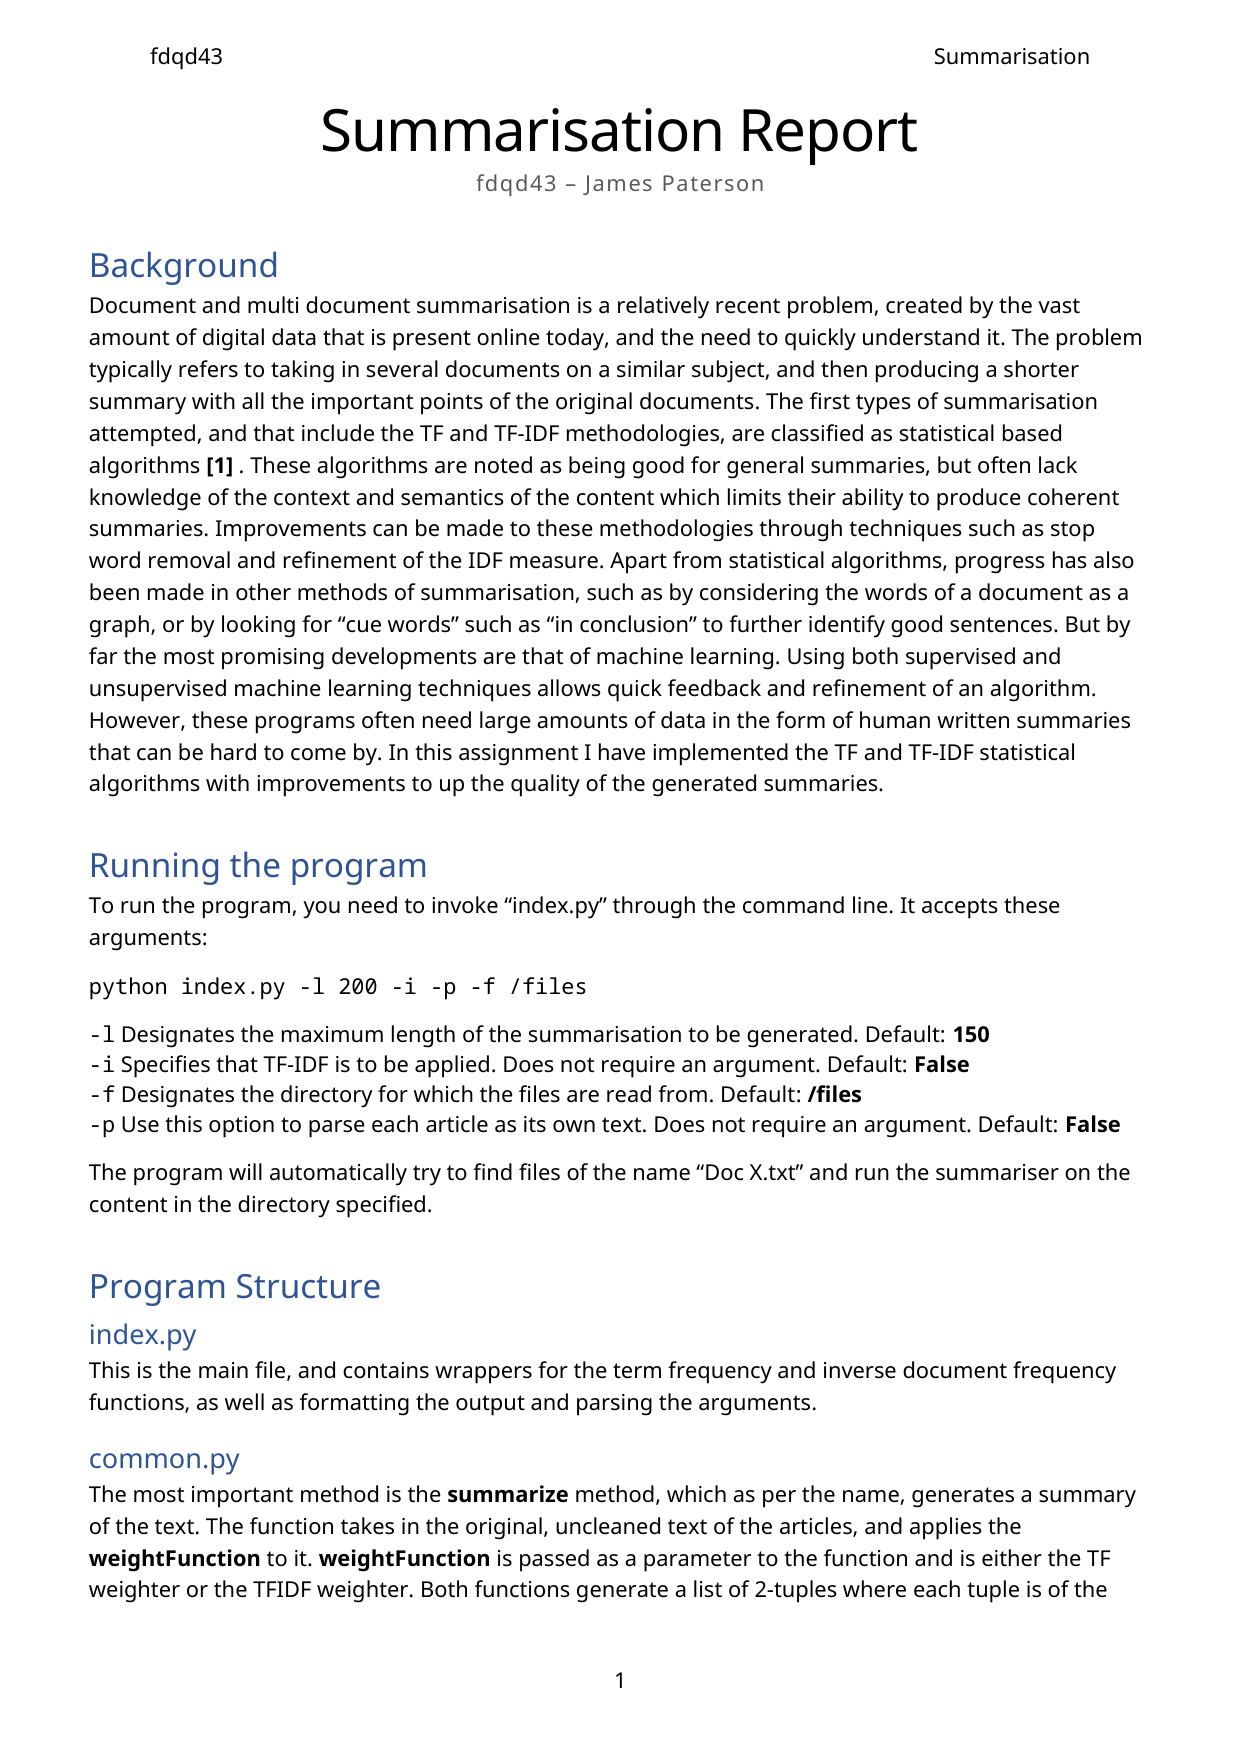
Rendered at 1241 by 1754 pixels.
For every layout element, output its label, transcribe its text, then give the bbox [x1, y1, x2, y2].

subtitle Program Structure [89, 1263, 1152, 1308]
text -f Designates the directory for which the files are read from. Default: /files [89, 1079, 1152, 1109]
text To run the program, you need to invoke “index.py” through the command line. It accepts these arguments: [89, 890, 1152, 952]
text -l Designates the maximum length of the summarisation to be generated. Default: 150 [89, 1019, 1152, 1049]
text This is the main file, and contains wrappers for the term frequency and inverse document frequency functions, as well as formatting the output and parsing the arguments. [89, 1355, 1152, 1416]
subtitle Running the program [89, 842, 1152, 887]
subtitle fdqd43 – James Paterson [89, 168, 1152, 198]
subtitle Background [89, 242, 1152, 287]
text -p Use this option to parse each article as its own text. Does not require an argument. Default: False [89, 1109, 1152, 1138]
text The program will automatically try to find files of the name “Doc X.txt” and run the summariser on the content in the directory specified. [89, 1157, 1152, 1219]
text Document and multi document summarisation is a relatively recent problem, created by the vast amount of digital data that is present online today, and the need to quickly understand it. The problem typically refers to taking in several documents on a similar subject, and then producing a shorter summary with all the important points of the original documents. The first types of summarisation attempted, and that include the TF and TF-IDF methodologies, are classified as statistical based algorithms [1] . These algorithms are noted as being good for general summaries, but often lack knowledge of the context and semantics of the content which limits their ability to produce coherent summaries. Improvements can be made to these methodologies through techniques such as stop word removal and refinement of the IDF measure. Apart from statistical algorithms, progress has also been made in other methods of summarisation, such as by considering the words of a document as a graph, or by looking for “cue words” such as “in conclusion” to further identify good sentences. But by far the most promising developments are that of machine learning. Using both supervised and unsupervised machine learning techniques allows quick feedback and refinement of an algorithm. However, these programs often need large amounts of data in the form of human written summaries that can be hard to come by. In this assignment I have implemented the TF and TF-IDF statistical algorithms with improvements to up the quality of the generated summaries. [89, 290, 1152, 798]
subtitle common.py [89, 1439, 1152, 1476]
title Summarisation Report [89, 89, 1152, 168]
subtitle index.py [89, 1315, 1152, 1352]
text -i Specifies that TF-IDF is to be applied. Does not require an argument. Default: False [89, 1049, 1152, 1079]
text The most important method is the summarize method, which as per the name, generates a summary of the text. The function takes in the original, uncleaned text of the articles, and applies the weightFunction to it. weightFunction is passed as a parameter to the function and is either the TF weighter or the TFIDF weighter. Both functions generate a list of 2-tuples where each tuple is of the [89, 1479, 1152, 1604]
text python index.py -l 200 -i -p -f /files [89, 971, 1152, 1001]
